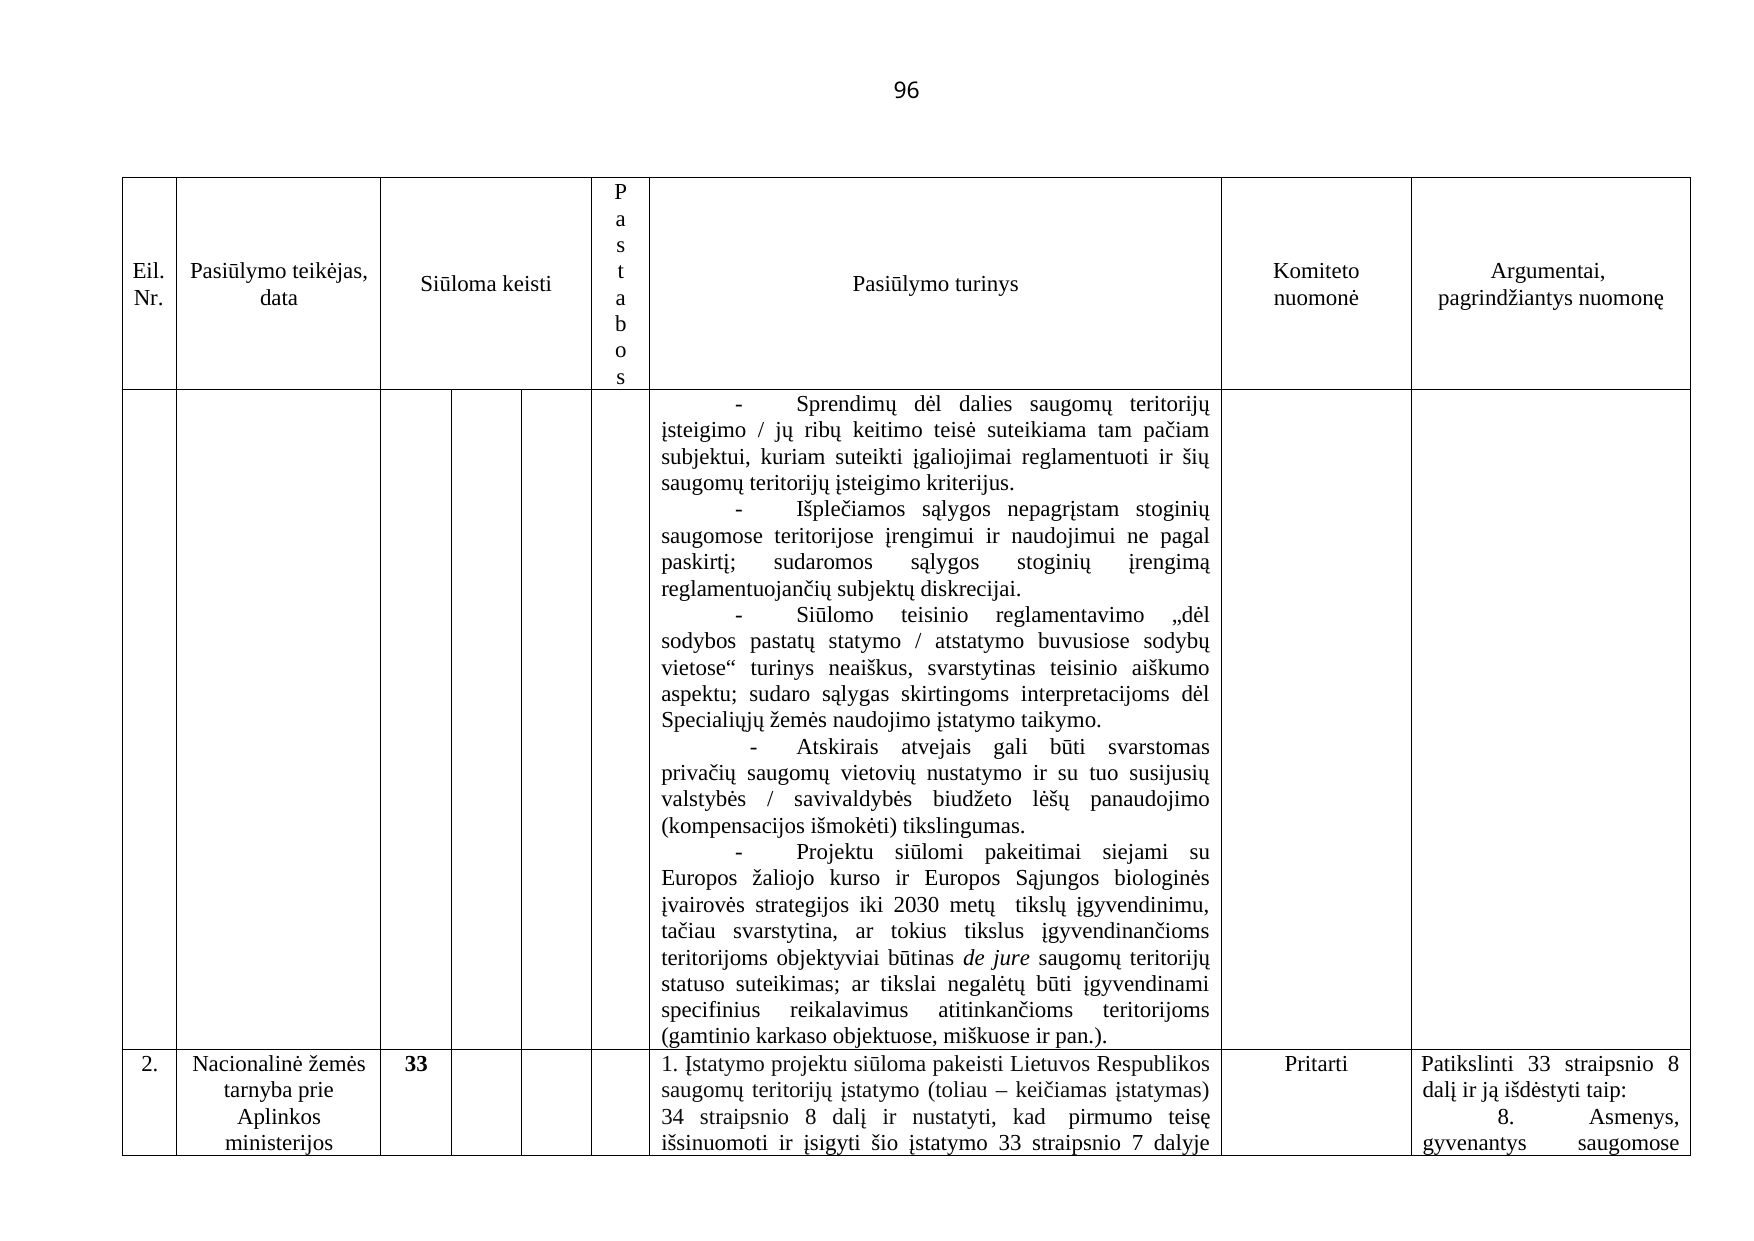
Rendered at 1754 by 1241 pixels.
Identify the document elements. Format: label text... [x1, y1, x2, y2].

table_cell Pritarti [1222, 1050, 1411, 1155]
table_header Argumentai, pagrindžiantys nuomonę [1412, 178, 1690, 389]
table_cell [177, 390, 380, 1049]
table_header Eil. Nr. [123, 178, 176, 389]
table_cell [522, 390, 591, 1049]
table_cell Nacionalinė žemės tarnyba prie Aplinkos ministerijos [177, 1050, 380, 1155]
table_cell [452, 390, 521, 1049]
table_header Siūloma keisti [381, 178, 591, 389]
table_cell 33 [381, 1050, 451, 1155]
table_cell 1. Įstatymo projektu siūloma pakeisti Lietuvos Respublikos saugomų teritorijų įstatymo (toliau – keičiamas įstatymas) 34 straipsnio 8 dalį ir nustatyti, kad pirmumo teisę išsinuomoti ir įsigyti šio įstatymo 33 straipsnio 7 dalyje [650, 1050, 1221, 1155]
table_cell [123, 390, 176, 1049]
table_header Pasiūlymo turinys [650, 178, 1221, 389]
table_cell [1412, 390, 1690, 1049]
table_cell Patikslinti 33 straipsnio 8 dalį ir ją išdėstyti taip: 8. Asmenys, gyvenantys saugomose [1412, 1050, 1690, 1155]
table_header Komiteto nuomonė [1222, 178, 1411, 389]
table_cell [592, 1050, 649, 1155]
table_header Pastabos [592, 178, 649, 389]
table_cell [1222, 390, 1411, 1049]
table_cell [452, 1050, 521, 1155]
table_cell [592, 390, 649, 1049]
table_cell 2. [123, 1050, 176, 1155]
table_header Pasiūlymo teikėjas, data [177, 178, 380, 389]
table_cell [381, 390, 451, 1049]
table_cell [522, 1050, 591, 1155]
